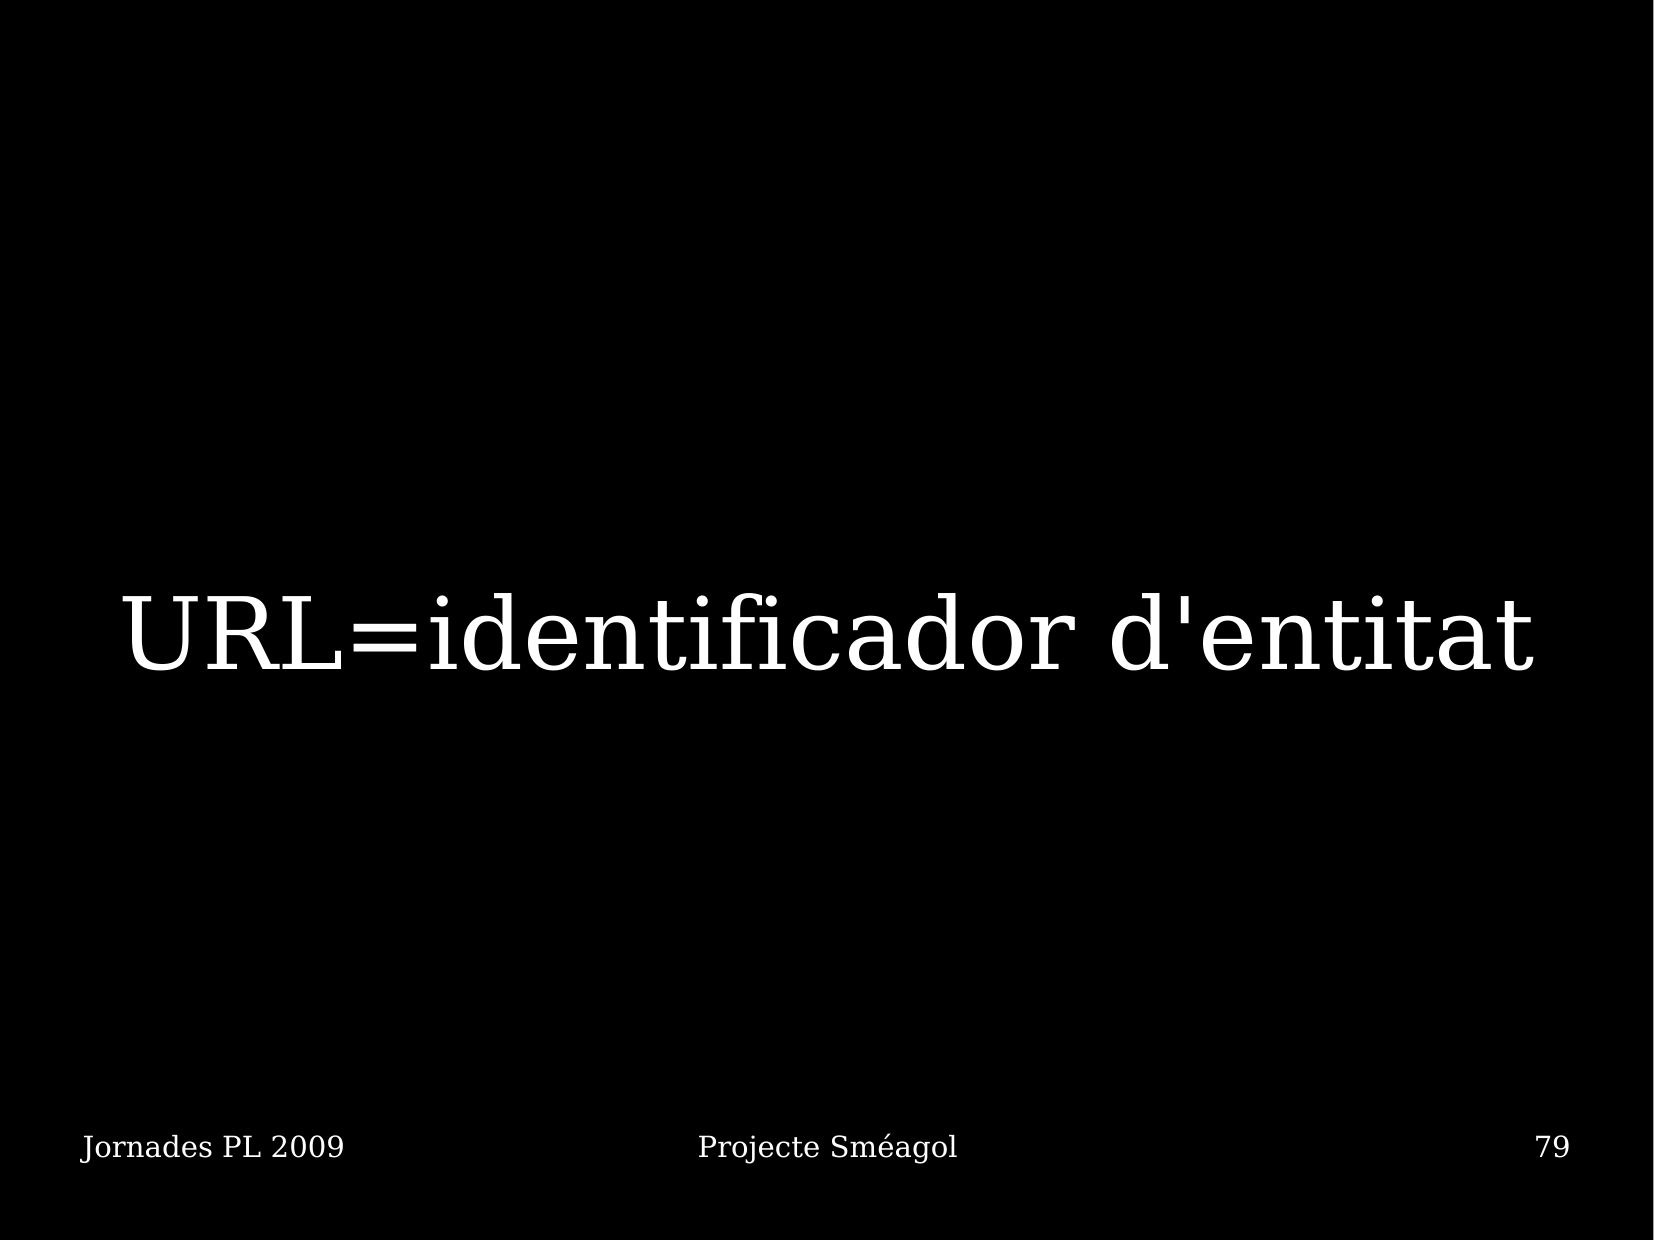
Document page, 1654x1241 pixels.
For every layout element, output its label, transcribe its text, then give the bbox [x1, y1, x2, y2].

title URL=identificador d'entitat [82, 116, 1571, 1124]
